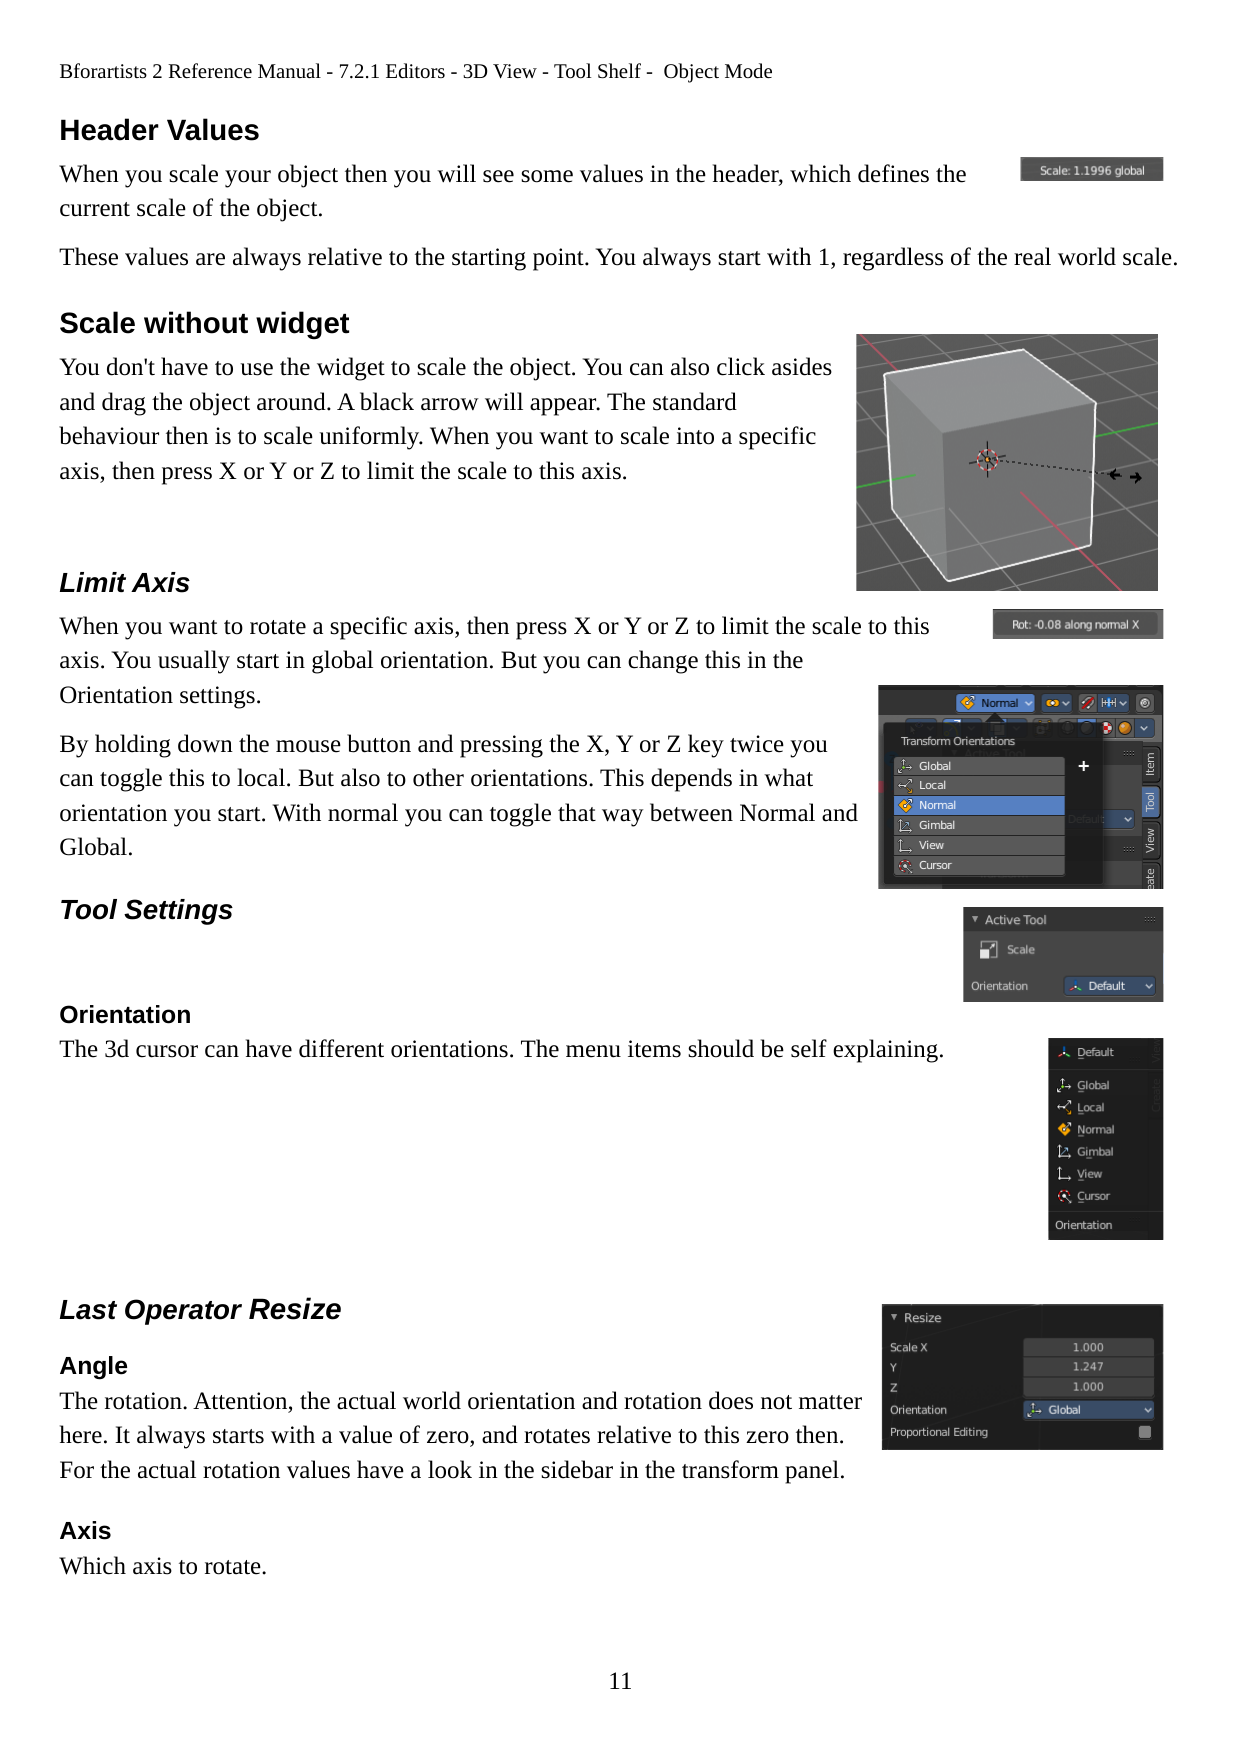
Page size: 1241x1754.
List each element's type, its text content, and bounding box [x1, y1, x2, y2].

picture [992, 609, 1164, 639]
picture [856, 334, 1158, 591]
subtitle Axis [59, 1516, 1181, 1545]
subtitle Limit Axis [59, 566, 1181, 598]
text Which axis to rotate. [59, 1551, 1181, 1580]
text By holding down the mouse button and pressing the X, Y or Z key twice you can toggle this to local. But also to other orientations. This depends in what orientation you start. With normal you can toggle that way between Normal and Global. [59, 729, 878, 861]
text When you want to rotate a specific axis, then press X or Y or Z to limit the scale to this axis. You usually start in global orientation. But you can change this in the Orientation settings. [59, 611, 1181, 708]
subtitle Tool Settings [59, 894, 1181, 926]
subtitle [1164, 1351, 1181, 1379]
subtitle Header Values [59, 113, 1181, 146]
text When you scale your object then you will see some values in the header, which defines the current scale of the object. [59, 159, 1181, 222]
picture [881, 1304, 1164, 1450]
text You don't have to use the widget to scale the object. You can also click asides and drag the object around. A black arrow will appear. The standard behaviour then is to scale uniformly. When you want to scale into a specific axis, then press X or Y or Z to limit the scale to this axis. [59, 352, 856, 484]
picture [963, 907, 1164, 1002]
picture [1020, 157, 1164, 181]
text The rotation. Attention, the actual world orientation and rotation does not matter here. It always starts with a value of zero, and rotates relative to this zero then. For the actual rotation values have a look in the sidebar in the transform panel. [59, 1386, 1181, 1483]
subtitle Orientation [59, 1000, 1181, 1028]
subtitle Scale without widget [59, 306, 1181, 340]
text The 3d cursor can have different orientations. The menu items should be self explaining. [59, 1034, 1181, 1063]
text These values are always relative to the starting point. You always start with 1, regardless of the real world scale. [59, 242, 1181, 271]
picture [1048, 1038, 1164, 1240]
subtitle Last Operator Resize [59, 1292, 1181, 1326]
subtitle Angle [59, 1351, 881, 1379]
picture [878, 685, 1164, 889]
